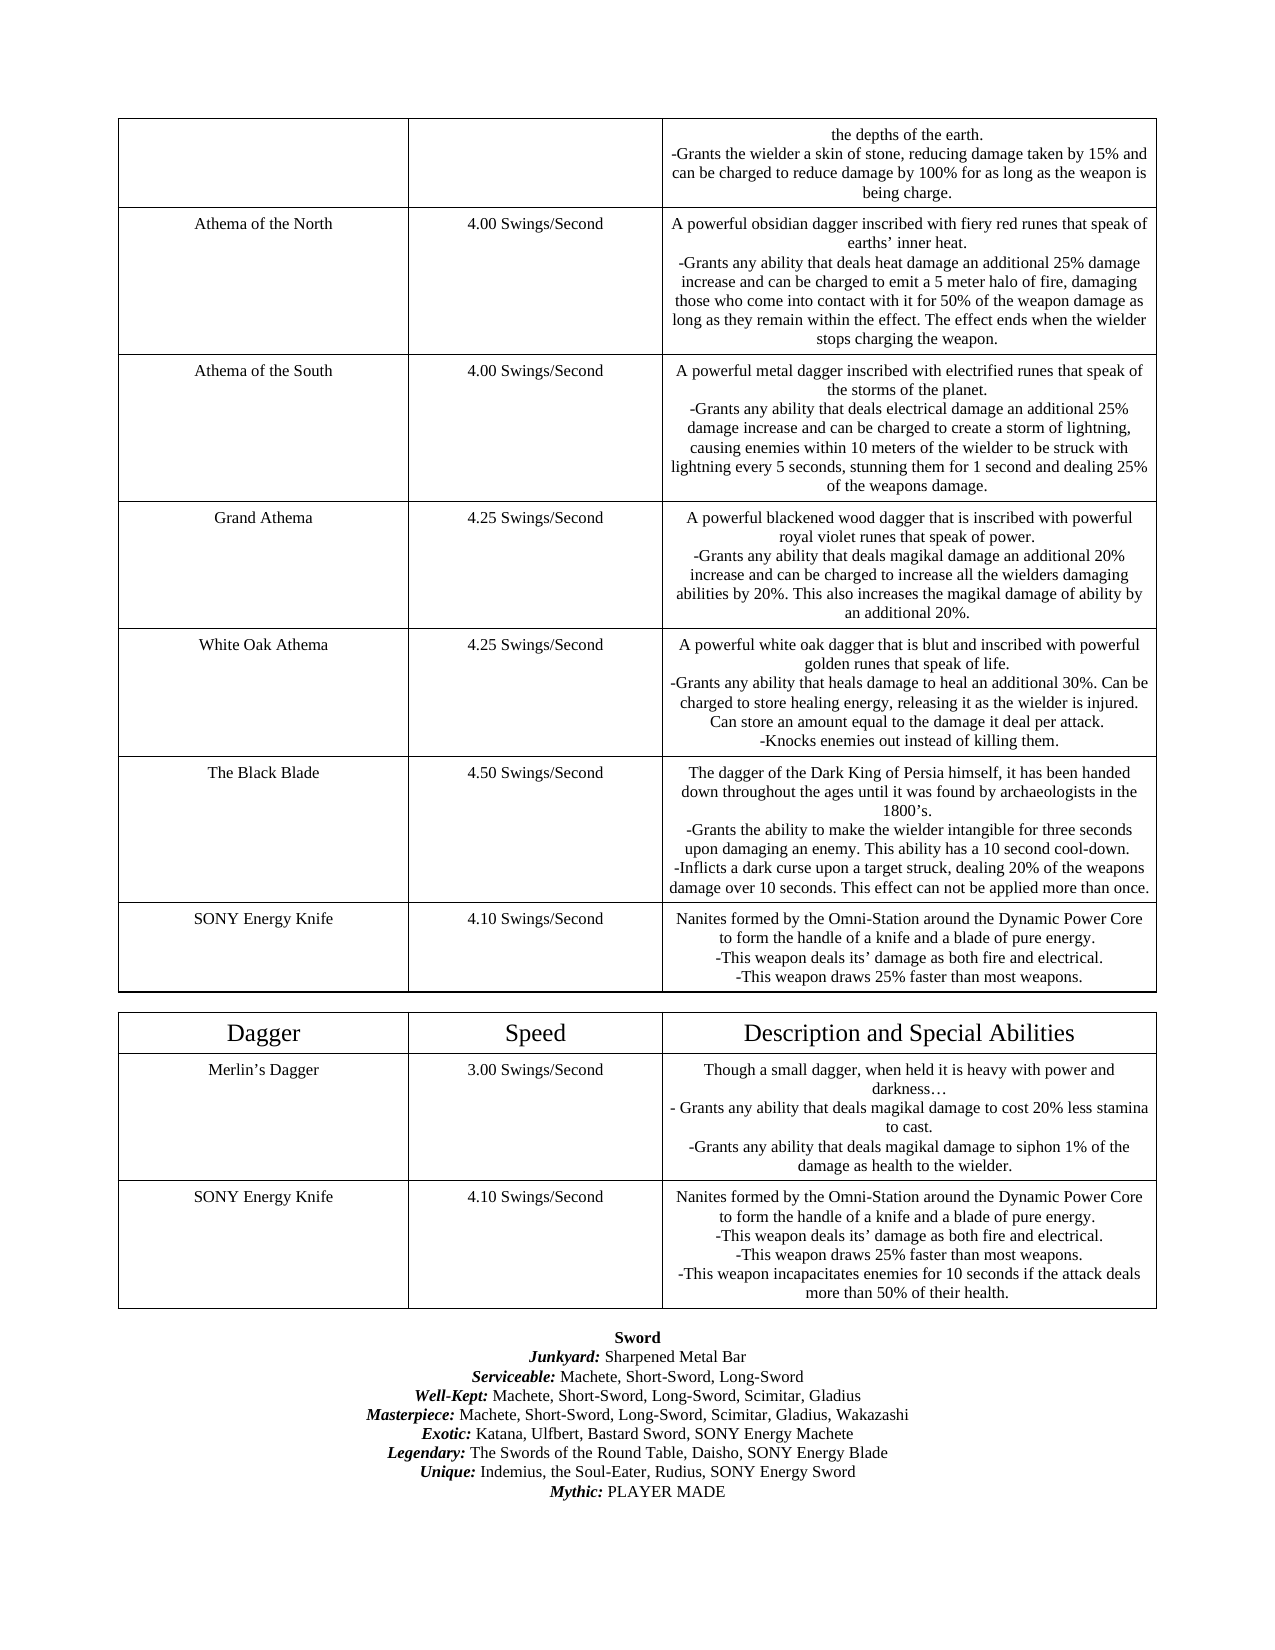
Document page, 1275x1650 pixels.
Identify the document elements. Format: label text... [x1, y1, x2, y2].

table_cell SONY Energy Knife [119, 903, 408, 991]
text Mythic: PLAYER MADE [118, 1481, 1157, 1501]
table_cell 3.00 Swings/Second [409, 1054, 662, 1180]
table_header Description and Special Abilities [663, 1013, 1156, 1053]
text Well-Kept: Machete, Short-Sword, Long-Sword, Scimitar, Gladius [118, 1386, 1157, 1405]
table_cell 4.25 Swings/Second [409, 629, 662, 756]
table_cell White Oak Athema [119, 629, 408, 756]
table_cell 4.00 Swings/Second [409, 355, 662, 501]
table_cell A powerful white oak dagger that is blut and inscribed with powerful golden runes that speak of life. -Grants any ability that heals damage to heal an additional 30%. Can be charged to store healing energy, releasing it as the wielder is injured. Can store an amount equal to the damage it deal per attack. -Knocks enemies out instead of killing them. [663, 629, 1156, 756]
table_cell [119, 119, 408, 207]
table_cell A powerful blackened wood dagger that is inscribed with powerful royal violet runes that speak of power. -Grants any ability that deals magikal damage an additional 20% increase and can be charged to increase all the wielders damaging abilities by 20%. This also increases the magikal damage of ability by an additional 20%. [663, 502, 1156, 628]
text Masterpiece: Machete, Short-Sword, Long-Sword, Scimitar, Gladius, Wakazashi [118, 1405, 1157, 1424]
table_cell The Black Blade [119, 757, 408, 902]
text Unique: Indemius, the Soul-Eater, Rudius, SONY Energy Sword [118, 1462, 1157, 1481]
text Serviceable: Machete, Short-Sword, Long-Sword [118, 1366, 1157, 1386]
table_cell Athema of the North [119, 208, 408, 354]
table_cell The dagger of the Dark King of Persia himself, it has been handed down throughout the ages until it was found by archaeologists in the 1800’s. -Grants the ability to make the wielder intangible for three seconds upon damaging an enemy. This ability has a 10 second cool-down. -Inflicts a dark curse upon a target struck, dealing 20% of the weapons damage over 10 seconds. This effect can not be applied more than once. [663, 757, 1156, 902]
table_cell the depths of the earth. -Grants the wielder a skin of stone, reducing damage taken by 15% and can be charged to reduce damage by 100% for as long as the weapon is being charge. [663, 119, 1156, 207]
table_cell A powerful metal dagger inscribed with electrified runes that speak of the storms of the planet. -Grants any ability that deals electrical damage an additional 25% damage increase and can be charged to create a storm of lightning, causing enemies within 10 meters of the wielder to be struck with lightning every 5 seconds, stunning them for 1 second and dealing 25% of the weapons damage. [663, 355, 1156, 501]
table_cell 4.25 Swings/Second [409, 502, 662, 628]
table_cell 4.00 Swings/Second [409, 208, 662, 354]
table_cell Athema of the South [119, 355, 408, 501]
text Legendary: The Swords of the Round Table, Daisho, SONY Energy Blade [118, 1443, 1157, 1462]
table_cell SONY Energy Knife [119, 1181, 408, 1308]
text Sword [118, 1328, 1157, 1347]
table_header Speed [409, 1013, 662, 1053]
table_cell 4.50 Swings/Second [409, 757, 662, 902]
table_header Dagger [119, 1013, 408, 1053]
text Exotic: Katana, Ulfbert, Bastard Sword, SONY Energy Machete [118, 1424, 1157, 1443]
table_cell [409, 119, 662, 207]
text Junkyard: Sharpened Metal Bar [118, 1347, 1157, 1366]
table_cell Grand Athema [119, 502, 408, 628]
table_cell A powerful obsidian dagger inscribed with fiery red runes that speak of earths’ inner heat. -Grants any ability that deals heat damage an additional 25% damage increase and can be charged to emit a 5 meter halo of fire, damaging those who come into contact with it for 50% of the weapon damage as long as they remain within the effect. The effect ends when the wielder stops charging the weapon. [663, 208, 1156, 354]
table_cell Though a small dagger, when held it is heavy with power and darkness… - Grants any ability that deals magikal damage to cost 20% less stamina to cast. -Grants any ability that deals magikal damage to siphon 1% of the damage as health to the wielder. [663, 1054, 1156, 1180]
table_cell 4.10 Swings/Second [409, 903, 662, 991]
table_cell Nanites formed by the Omni-Station around the Dynamic Power Core to form the handle of a knife and a blade of pure energy. -This weapon deals its’ damage as both fire and electrical. -This weapon draws 25% faster than most weapons. -This weapon incapacitates enemies for 10 seconds if the attack deals more than 50% of their health. [663, 1181, 1156, 1308]
table_cell Nanites formed by the Omni-Station around the Dynamic Power Core to form the handle of a knife and a blade of pure energy. -This weapon deals its’ damage as both fire and electrical. -This weapon draws 25% faster than most weapons. [663, 903, 1156, 991]
table_cell 4.10 Swings/Second [409, 1181, 662, 1308]
table_cell Merlin’s Dagger [119, 1054, 408, 1180]
